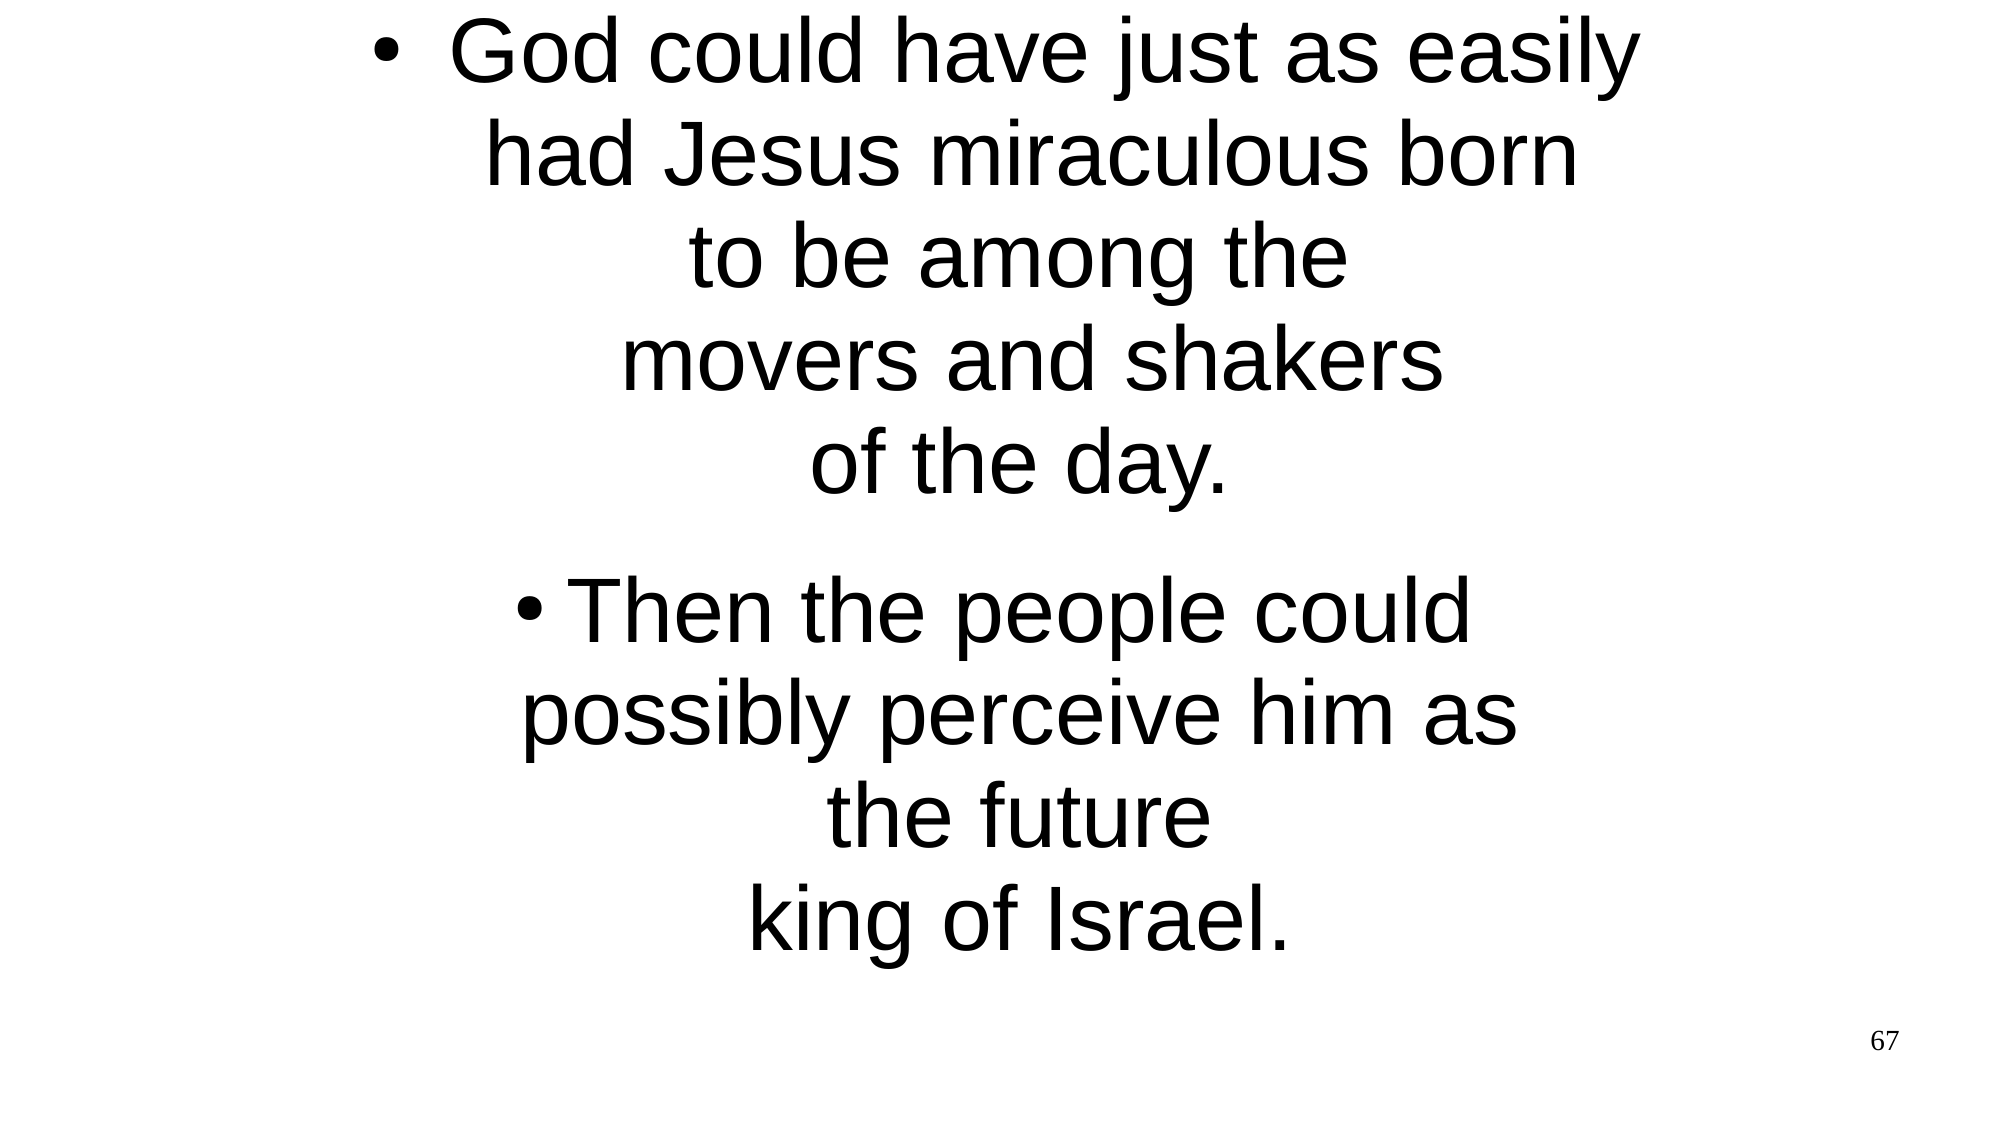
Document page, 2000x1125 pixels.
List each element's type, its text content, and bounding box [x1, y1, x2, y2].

list God could have just as easily had Jesus miraculous born to be among the movers and shakers of the day. Then the people could possibly perceive him as the future king of Israel. [0, 0, 1996, 1123]
